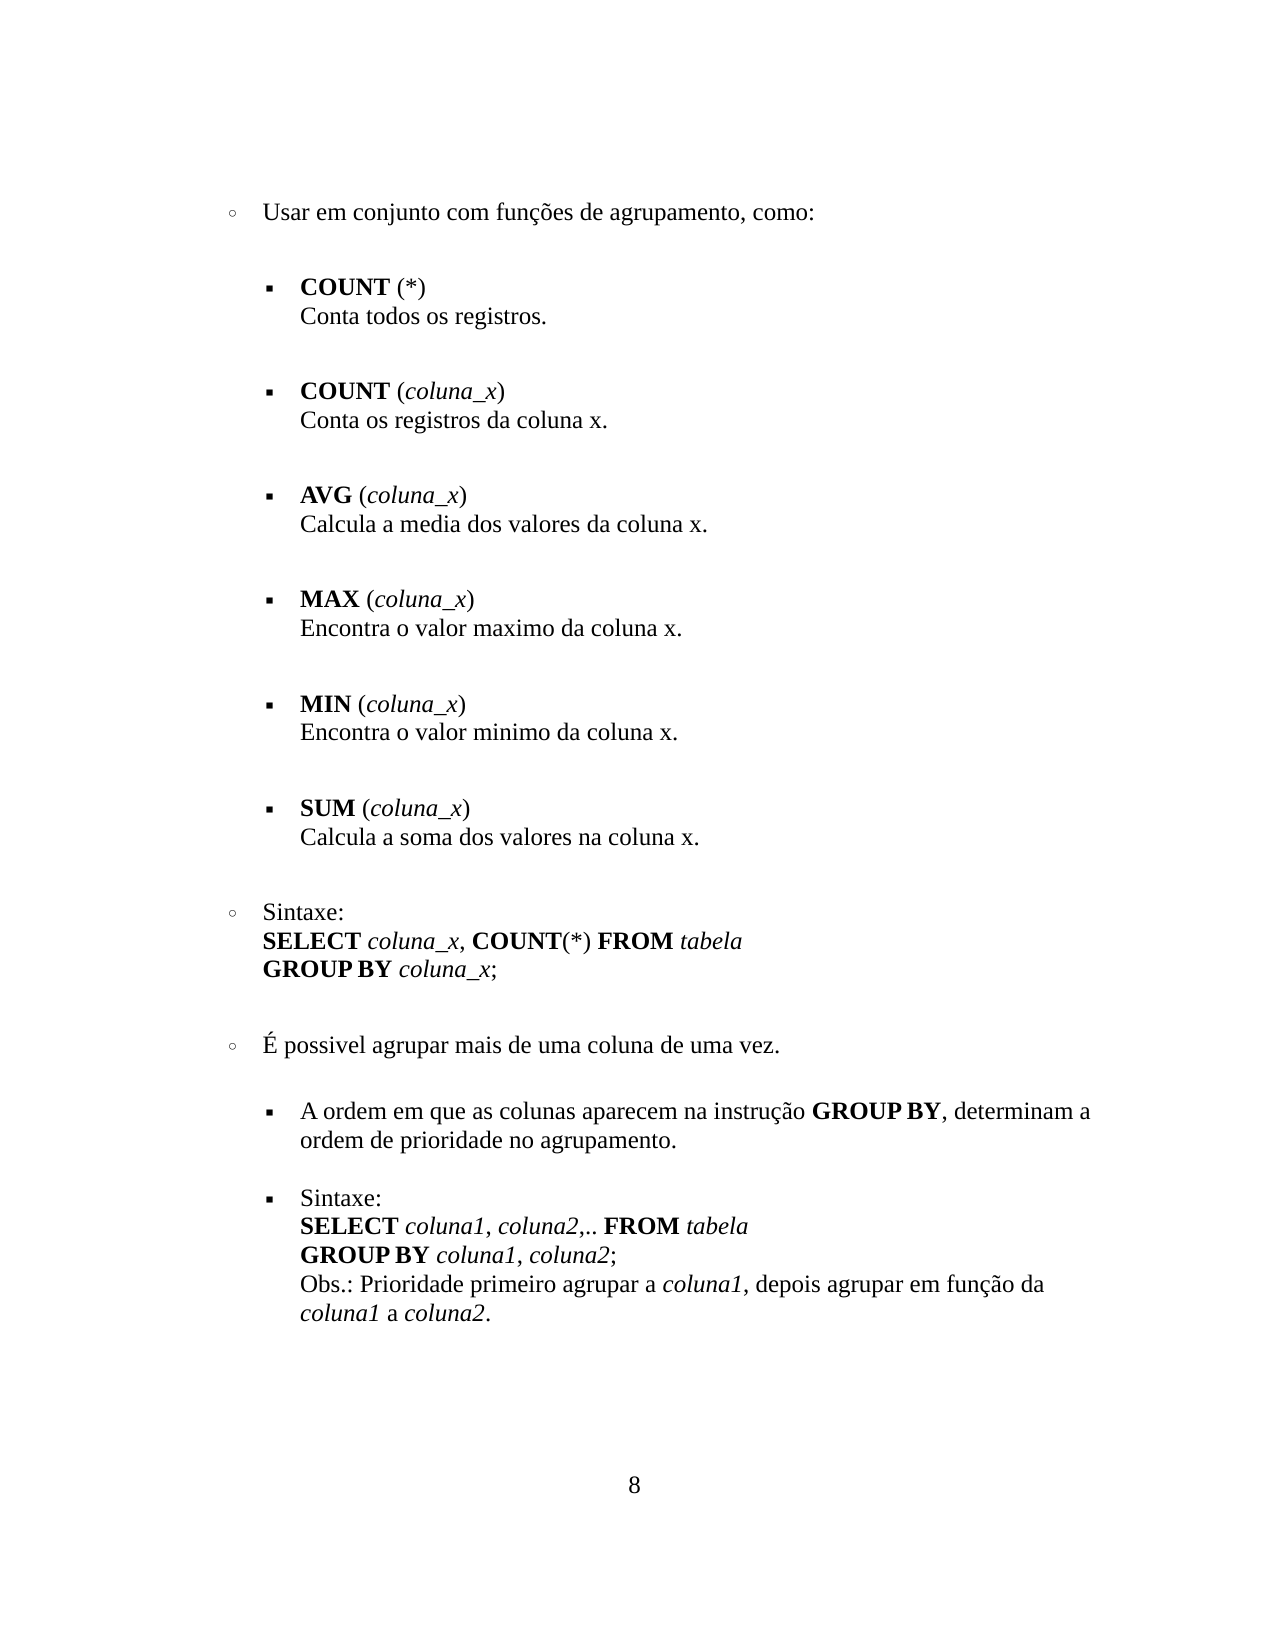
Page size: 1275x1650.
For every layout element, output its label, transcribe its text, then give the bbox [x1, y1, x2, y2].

list [225, 150, 1125, 179]
list Sintaxe: SELECT coluna1, coluna2,.. FROM tabela GROUP BY coluna1, coluna2; Obs.: Prioridade primeiro agrupar a coluna1, depois agrupar em função da coluna1 a coluna2. [262, 1183, 1125, 1355]
list SUM (coluna_x) Calcula a soma dos valores na coluna x. [262, 793, 1125, 879]
list A ordem em que as colunas aparecem na instrução GROUP BY, determinam a ordem de prioridade no agrupamento. [262, 1096, 1125, 1183]
list AVG (coluna_x) Calcula a media dos valores da coluna x. [262, 480, 1125, 567]
list Sintaxe: SELECT coluna_x, COUNT(*) FROM tabela GROUP BY coluna_x; [225, 897, 1125, 1012]
list COUNT (coluna_x) Conta os registros da coluna x. [262, 376, 1125, 462]
list MIN (coluna_x) Encontra o valor minimo da coluna x. [262, 689, 1125, 775]
list COUNT (*) Conta todos os registros. [262, 272, 1125, 358]
list MAX (coluna_x) Encontra o valor maximo da coluna x. [262, 584, 1125, 671]
list É possivel agrupar mais de uma coluna de uma vez. [225, 1030, 1125, 1087]
list Usar em conjunto com funções de agrupamento, como: [225, 197, 1125, 254]
